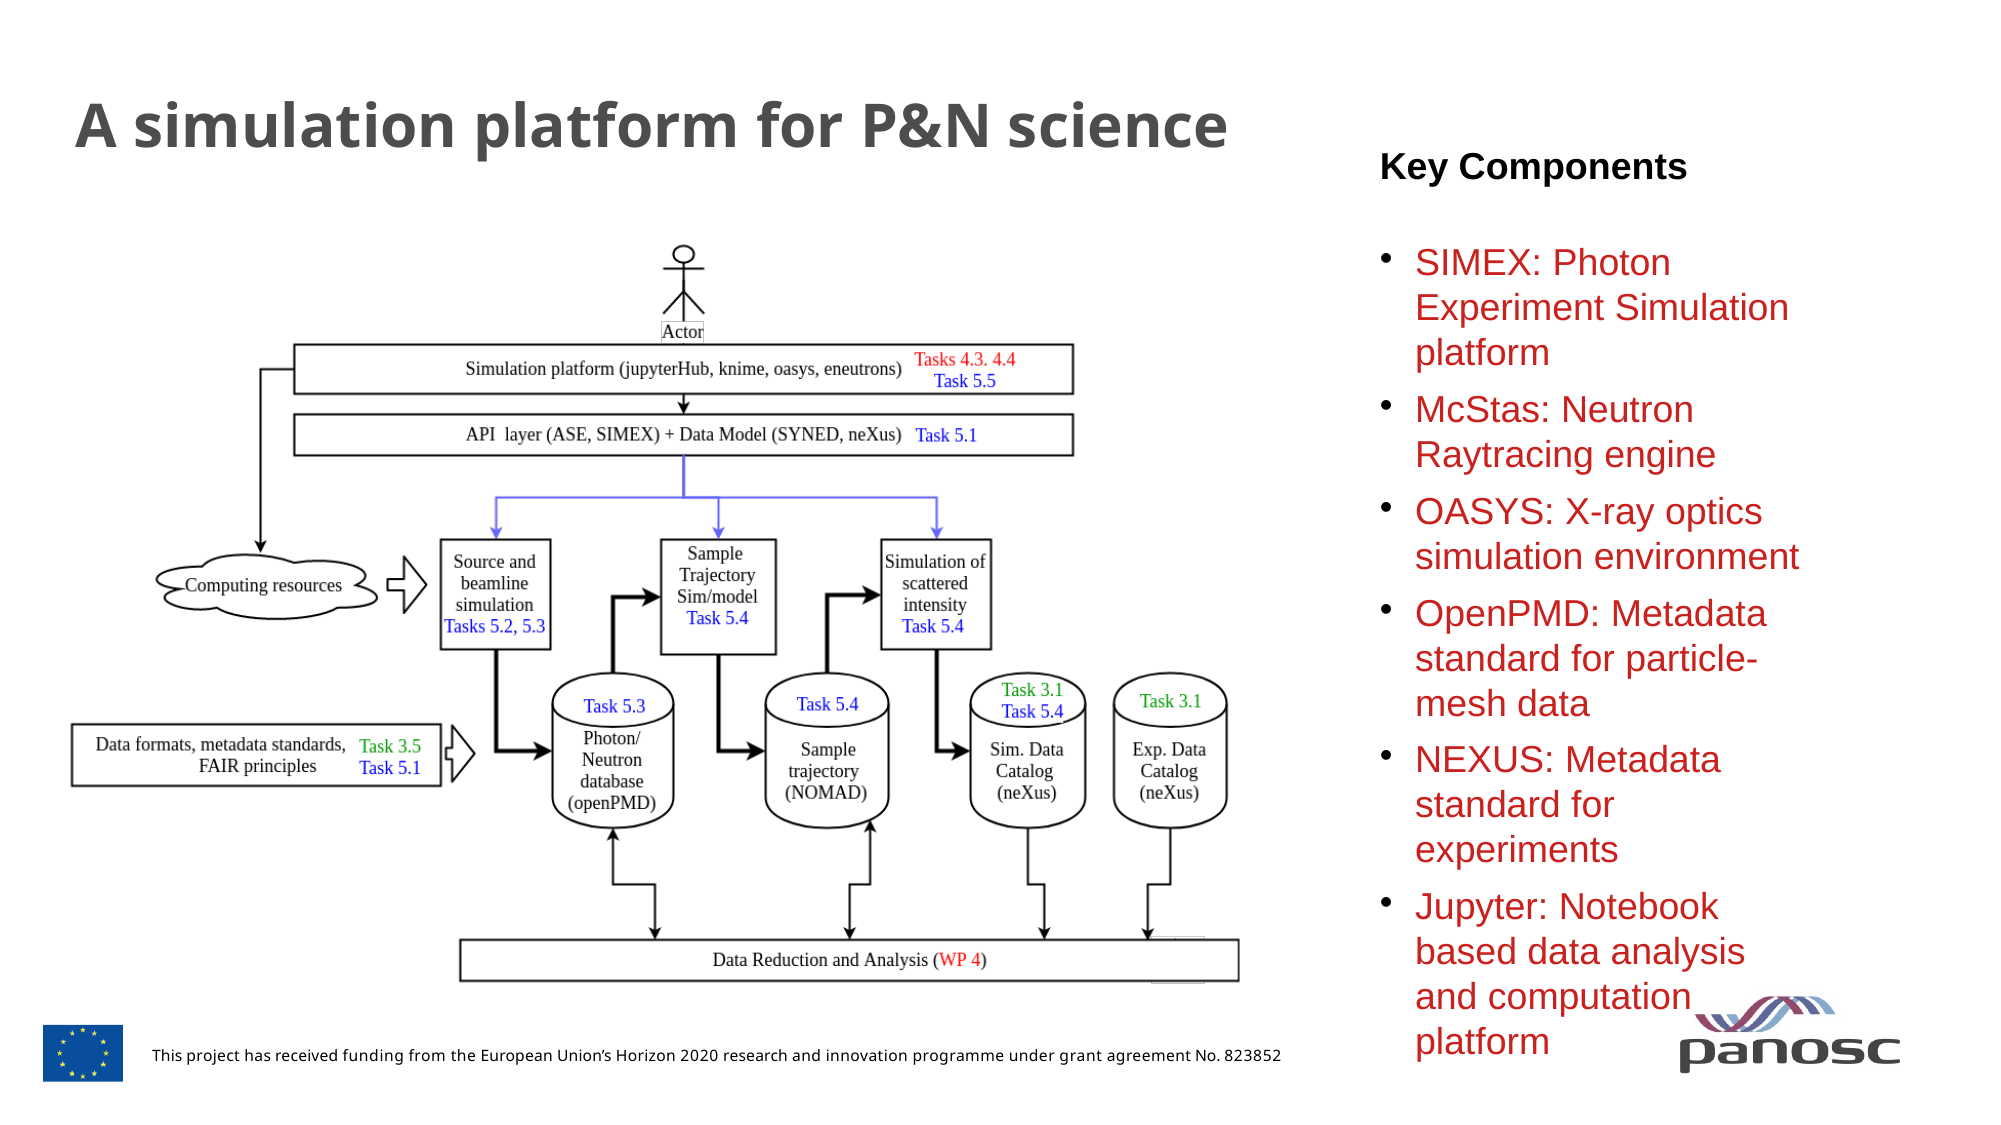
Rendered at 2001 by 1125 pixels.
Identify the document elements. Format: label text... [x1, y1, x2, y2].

text_box Key Components SIMEX: Photon Experiment Simulation platform McStas: Neutron Raytracing engine OASYS: X-ray optics simulation environment OpenPMD: Metadata standard for particle-mesh data NEXUS: Metadata standard for experiments Jupyter: Notebook based data analysis and computation platform [1364, 134, 1815, 1020]
text_box A simulation platform for P&N science [75, 52, 1275, 194]
picture [1, 224, 1999, 1125]
